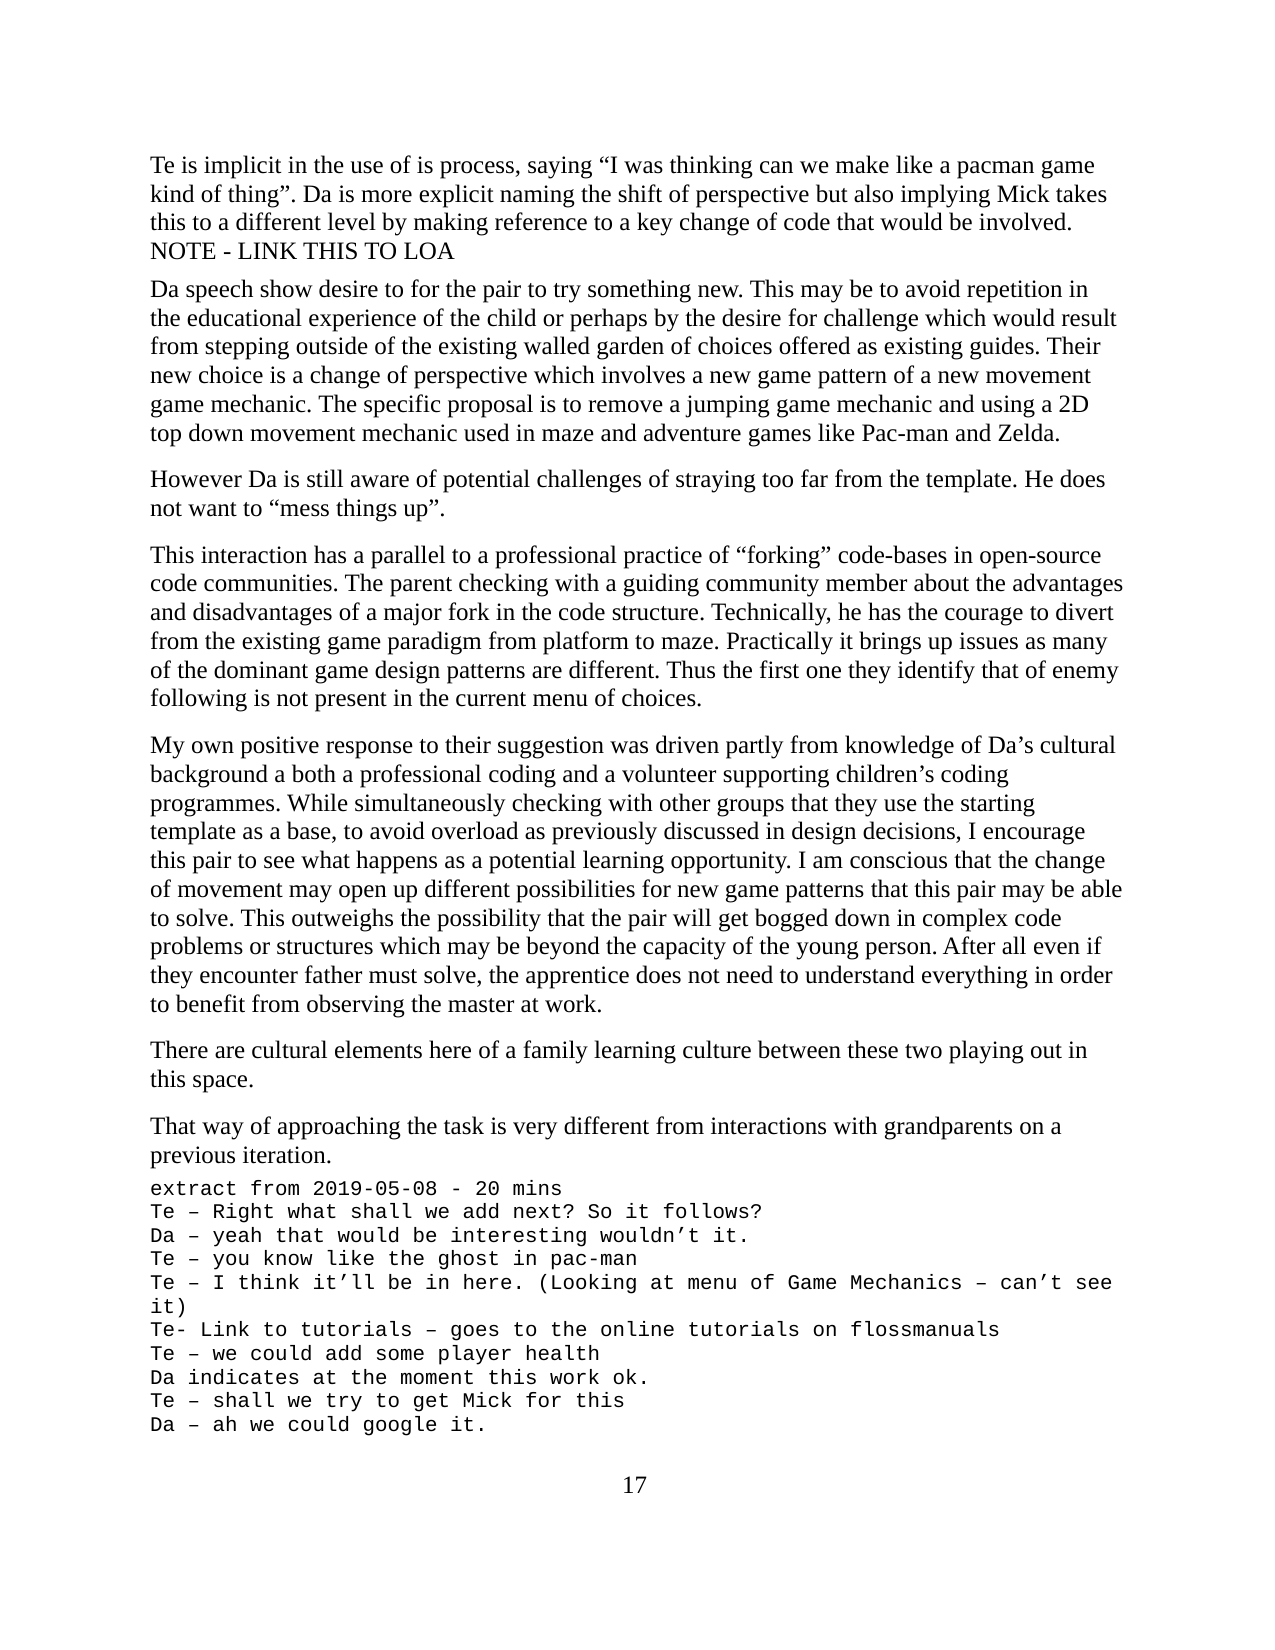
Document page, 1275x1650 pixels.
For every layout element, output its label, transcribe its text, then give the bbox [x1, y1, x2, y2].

text Te – we could add some player health [150, 1343, 1125, 1367]
text There are cultural elements here of a family learning culture between these two playing out in this space. [150, 1036, 1125, 1093]
text Te – shall we try to get Mick for this [150, 1390, 1125, 1414]
text Da indicates at the moment this work ok. [150, 1367, 1125, 1390]
text Te is implicit in the use of is process, saying “I was thinking can we make like a pacman game kind of thing”. Da is more explicit naming the shift of perspective but also implying Mick takes this to a different level by making reference to a key change of code that would be involved. NOTE - LINK THIS TO LOA [150, 150, 1125, 265]
text Te- Link to tutorials – goes to the online tutorials on flossmanuals [150, 1319, 1125, 1343]
text Te – Right what shall we add next? So it follows? [150, 1201, 1125, 1225]
text Da – ah we could google it. [150, 1414, 1125, 1438]
text Te – I think it’ll be in here. (Looking at menu of Game Mechanics – can’t see it) [150, 1272, 1125, 1319]
text That way of approaching the task is very different from interactions with grandparents on a previous iteration. [150, 1111, 1125, 1168]
text Da – yeah that would be interesting wouldn’t it. [150, 1225, 1125, 1248]
text Te – you know like the ghost in pac-man [150, 1248, 1125, 1272]
text My own positive response to their suggestion was driven partly from knowledge of Da’s cultural background a both a professional coding and a volunteer supporting children’s coding programmes. While simultaneously checking with other groups that they use the starting template as a base, to avoid overload as previously discussed in design decisions, I encourage this pair to see what happens as a potential learning opportunity. I am conscious that the change of movement may open up different possibilities for new game patterns that this pair may be able to solve. This outweighs the possibility that the pair will get bogged down in complex code problems or structures which may be beyond the capacity of the young person. After all even if they encounter father must solve, the apprentice does not need to understand everything in order to benefit from observing the master at work. [150, 730, 1125, 1018]
text Da speech show desire to for the pair to try something new. This may be to avoid repetition in the educational experience of the child or perhaps by the desire for challenge which would result from stepping outside of the existing walled garden of choices offered as existing guides. Their new choice is a change of perspective which involves a new game pattern of a new movement game mechanic. The specific proposal is to remove a jumping game mechanic and using a 2D top down movement mechanic used in maze and adventure games like Pac-man and Zelda. [150, 274, 1125, 446]
text This interaction has a parallel to a professional practice of “forking” code-bases in open-source code communities. The parent checking with a guiding community member about the advantages and disadvantages of a major fork in the code structure. Technically, he has the courage to divert from the existing game paradigm from platform to maze. Practically it brings up issues as many of the dominant game design patterns are different. Thus the first one they identify that of enemy following is not present in the current menu of choices. [150, 540, 1125, 712]
text However Da is still aware of potential challenges of straying too far from the template. He does not want to “mess things up”. [150, 464, 1125, 522]
text extract from 2019-05-08 - 20 mins [150, 1177, 1125, 1201]
